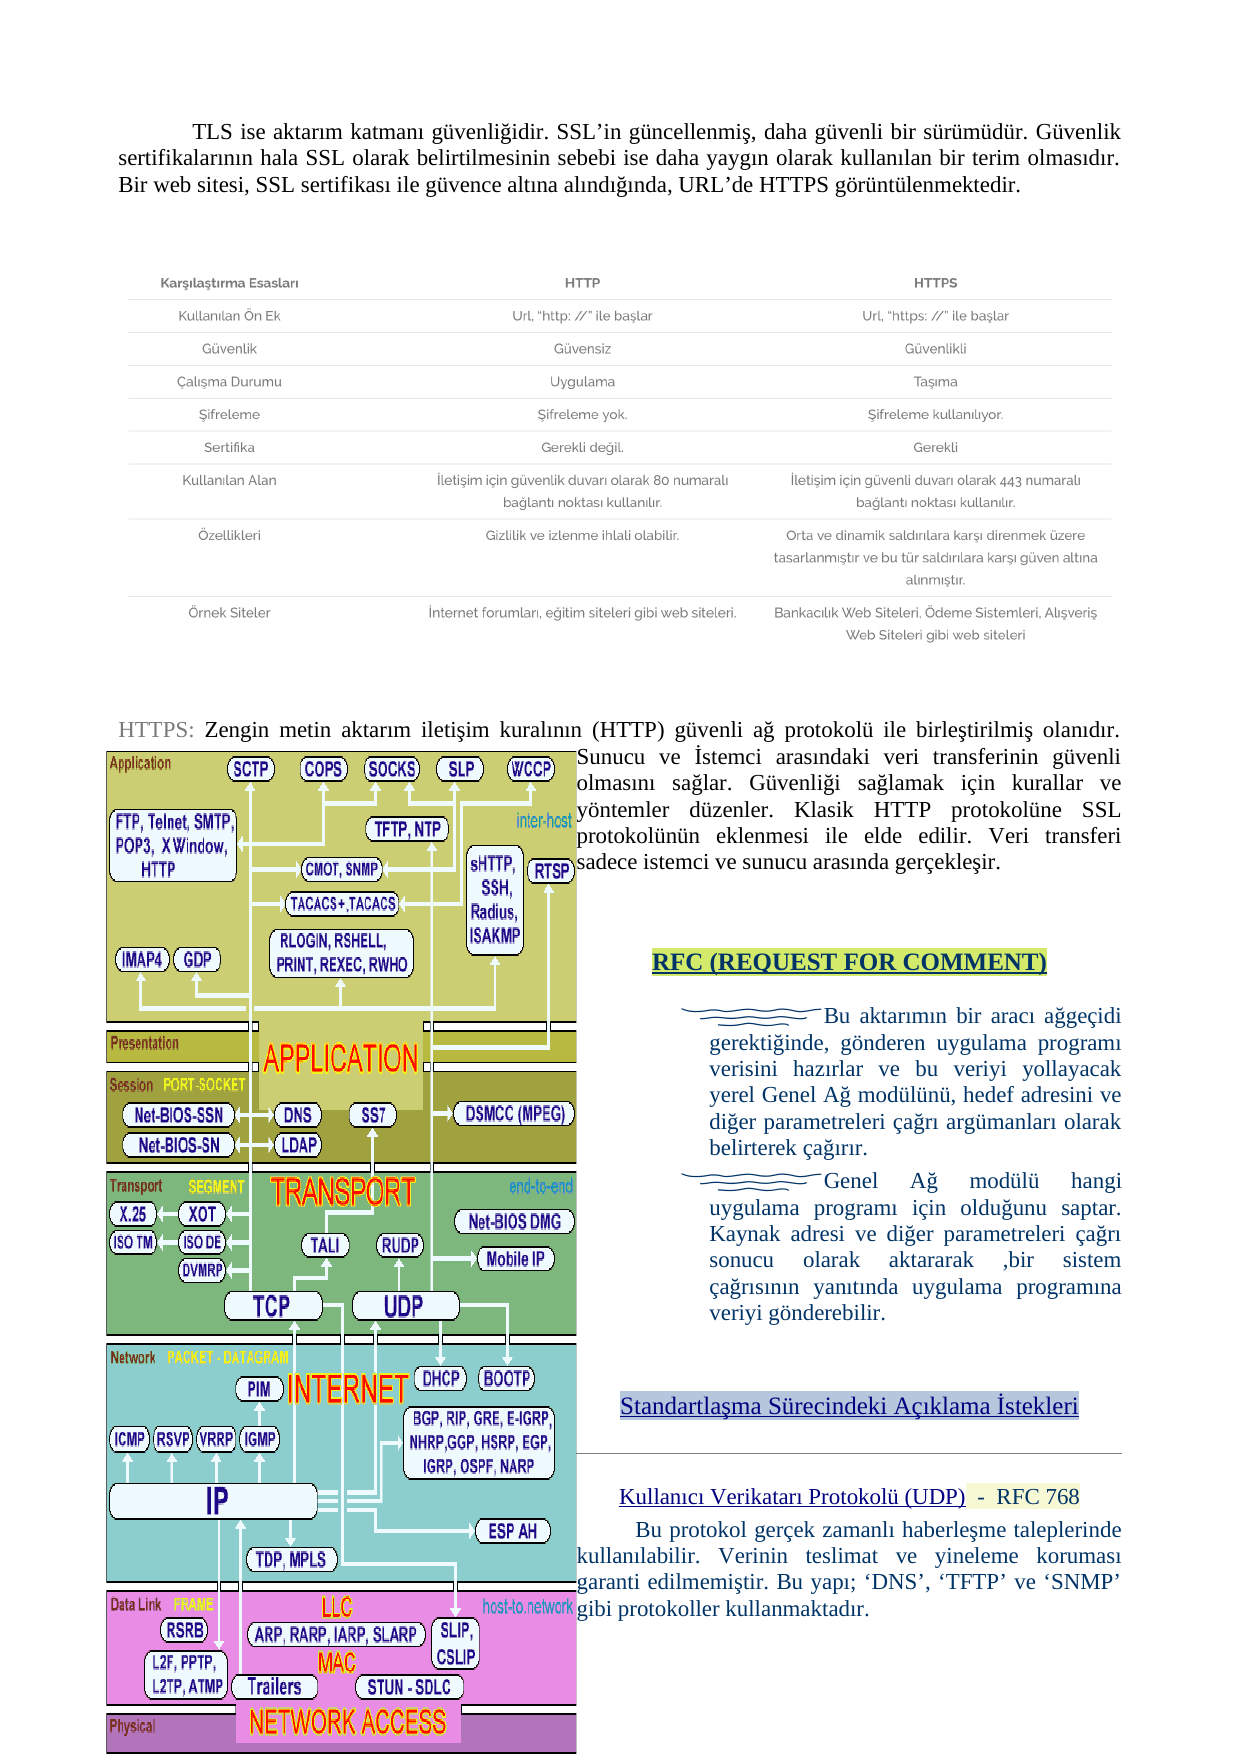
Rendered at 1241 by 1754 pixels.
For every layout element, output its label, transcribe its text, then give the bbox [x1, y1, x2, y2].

picture [106, 751, 577, 1754]
picture [128, 270, 1112, 651]
subtitle Standartlaşma Sürecindeki Açıklama İstekleri [577, 1391, 1122, 1420]
list TLS ise aktarım katmanı güvenliğidir. SSL’in güncellenmiş, daha güvenli bir sürümüdür. Güvenlik sertifikalarının hala SSL olarak belirtilmesinin sebebi ise daha yaygın olarak kullanılan bir terim olmasıdır. Bir web sitesi, SSL sertifikası ile güvence altına alındığında, URL’de HTTPS görüntülenmektedir. [118, 118, 1122, 197]
list Genel Ağ modülü hangi uygulama programı için olduğunu saptar. Kaynak adresi ve diğer parametreleri çağrı sonucu olarak aktararak ,bir sistem çağrısının yanıtında uygulama programına veriyi gönderebilir. [577, 1167, 1122, 1325]
list HTTPS: Zengin metin aktarım iletişim kuralının (HTTP) güvenli ağ protokolü ile birleştirilmiş olanıdır. Sunucu ve İstemci arasındaki veri transferinin güvenli olmasını sağlar. Güvenliği sağlamak için kurallar ve yöntemler düzenler. Klasik HTTP protokolüne SSL protokolünün eklenmesi ile elde edilir. Veri transferi sadece istemci ve sunucu arasında gerçekleşir. [118, 717, 1122, 875]
subtitle RFC (REQUEST FOR COMMENT) [577, 947, 1122, 976]
list Bu aktarımın bir aracı ağgeçidi gerektiğinde, gönderen uygulama programı verisini hazırlar ve bu veriyi yollayacak yerel Genel Ağ modülünü, hedef adresini ve diğer parametreleri çağrı argümanları olarak belirterek çağırır. [577, 1002, 1122, 1161]
list Bu protokol gerçek zamanlı haberleşme taleplerinde kullanılabilir. Verinin teslimat ve yineleme koruması garanti edilmemiştir. Bu yapı; ‘DNS’, ‘TFTP’ ve ‘SNMP’ gibi protokoller kullanmaktadır. [577, 1516, 1122, 1621]
subtitle Kullanıcı Verikatarı Protokolü (UDP) - RFC 768 [577, 1483, 1122, 1509]
